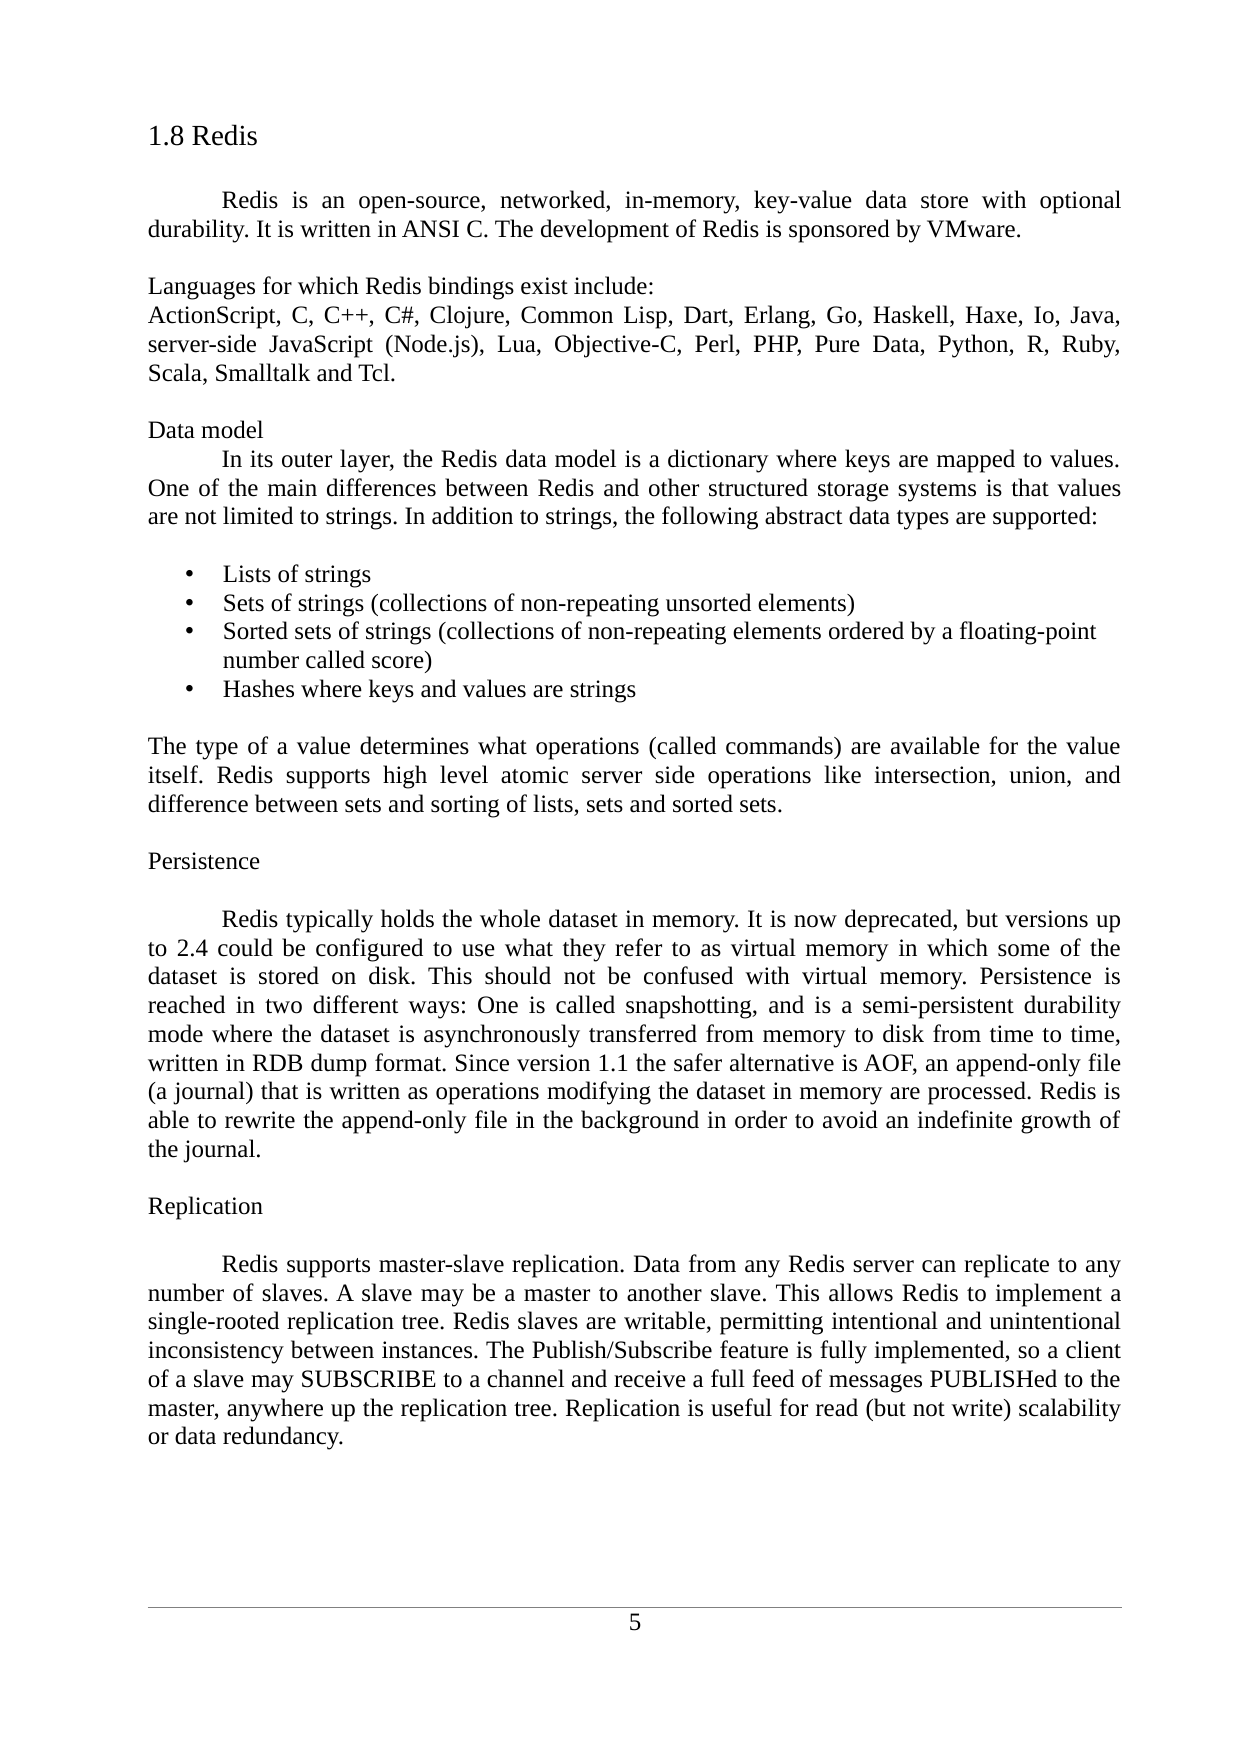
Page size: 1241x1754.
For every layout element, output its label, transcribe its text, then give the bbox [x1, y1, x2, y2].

list Sorted sets of strings (collections of non-repeating elements ordered by a floating-point number called score) [185, 616, 1122, 674]
list Lists of strings [185, 559, 1122, 588]
text Redis is an open-source, networked, in-memory, key-value data store with optional durability. It is written in ANSI C. The development of Redis is sponsored by VMware. [148, 185, 1122, 243]
text In its outer layer, the Redis data model is a dictionary where keys are mapped to values. One of the main differences between Redis and other structured storage systems is that values are not limited to strings. In addition to strings, the following abstract data types are supported: [148, 444, 1122, 530]
text The type of a value determines what operations (called commands) are available for the value itself. Redis supports high level atomic server side operations like intersection, union, and difference between sets and sorting of lists, sets and sorted sets. [148, 731, 1122, 818]
text Data model [148, 415, 1122, 444]
text 1.8 Redis [148, 118, 1122, 152]
list Hashes where keys and values are strings [185, 674, 1122, 703]
text ActionScript, C, C++, C#, Clojure, Common Lisp, Dart, Erlang, Go, Haskell, Haxe, Io, Java, server-side JavaScript (Node.js), Lua, Objective-C, Perl, PHP, Pure Data, Python, R, Ruby, Scala, Smalltalk and Tcl. [148, 300, 1122, 386]
text Redis typically holds the whole dataset in memory. It is now deprecated, but versions up to 2.4 could be configured to use what they refer to as virtual memory in which some of the dataset is stored on disk. This should not be confused with virtual memory. Persistence is reached in two different ways: One is called snapshotting, and is a semi-persistent durability mode where the dataset is asynchronously transferred from memory to disk from time to time, written in RDB dump format. Since version 1.1 the safer alternative is AOF, an append-only file (a journal) that is written as operations modifying the dataset in memory are processed. Redis is able to rewrite the append-only file in the background in order to avoid an indefinite growth of the journal. [148, 904, 1122, 1163]
text Languages for which Redis bindings exist include: [148, 271, 1122, 300]
list Sets of strings (collections of non-repeating unsorted elements) [185, 588, 1122, 616]
text Redis supports master-slave replication. Data from any Redis server can replicate to any number of slaves. A slave may be a master to another slave. This allows Redis to implement a single-rooted replication tree. Redis slaves are writable, permitting intentional and unintentional inconsistency between instances. The Publish/Subscribe feature is fully implemented, so a client of a slave may SUBSCRIBE to a channel and receive a full feed of messages PUBLISHed to the master, anywhere up the replication tree. Replication is useful for read (but not write) scalability or data redundancy. [148, 1249, 1122, 1450]
text Persistence [148, 846, 1122, 875]
text Replication [148, 1191, 1122, 1220]
